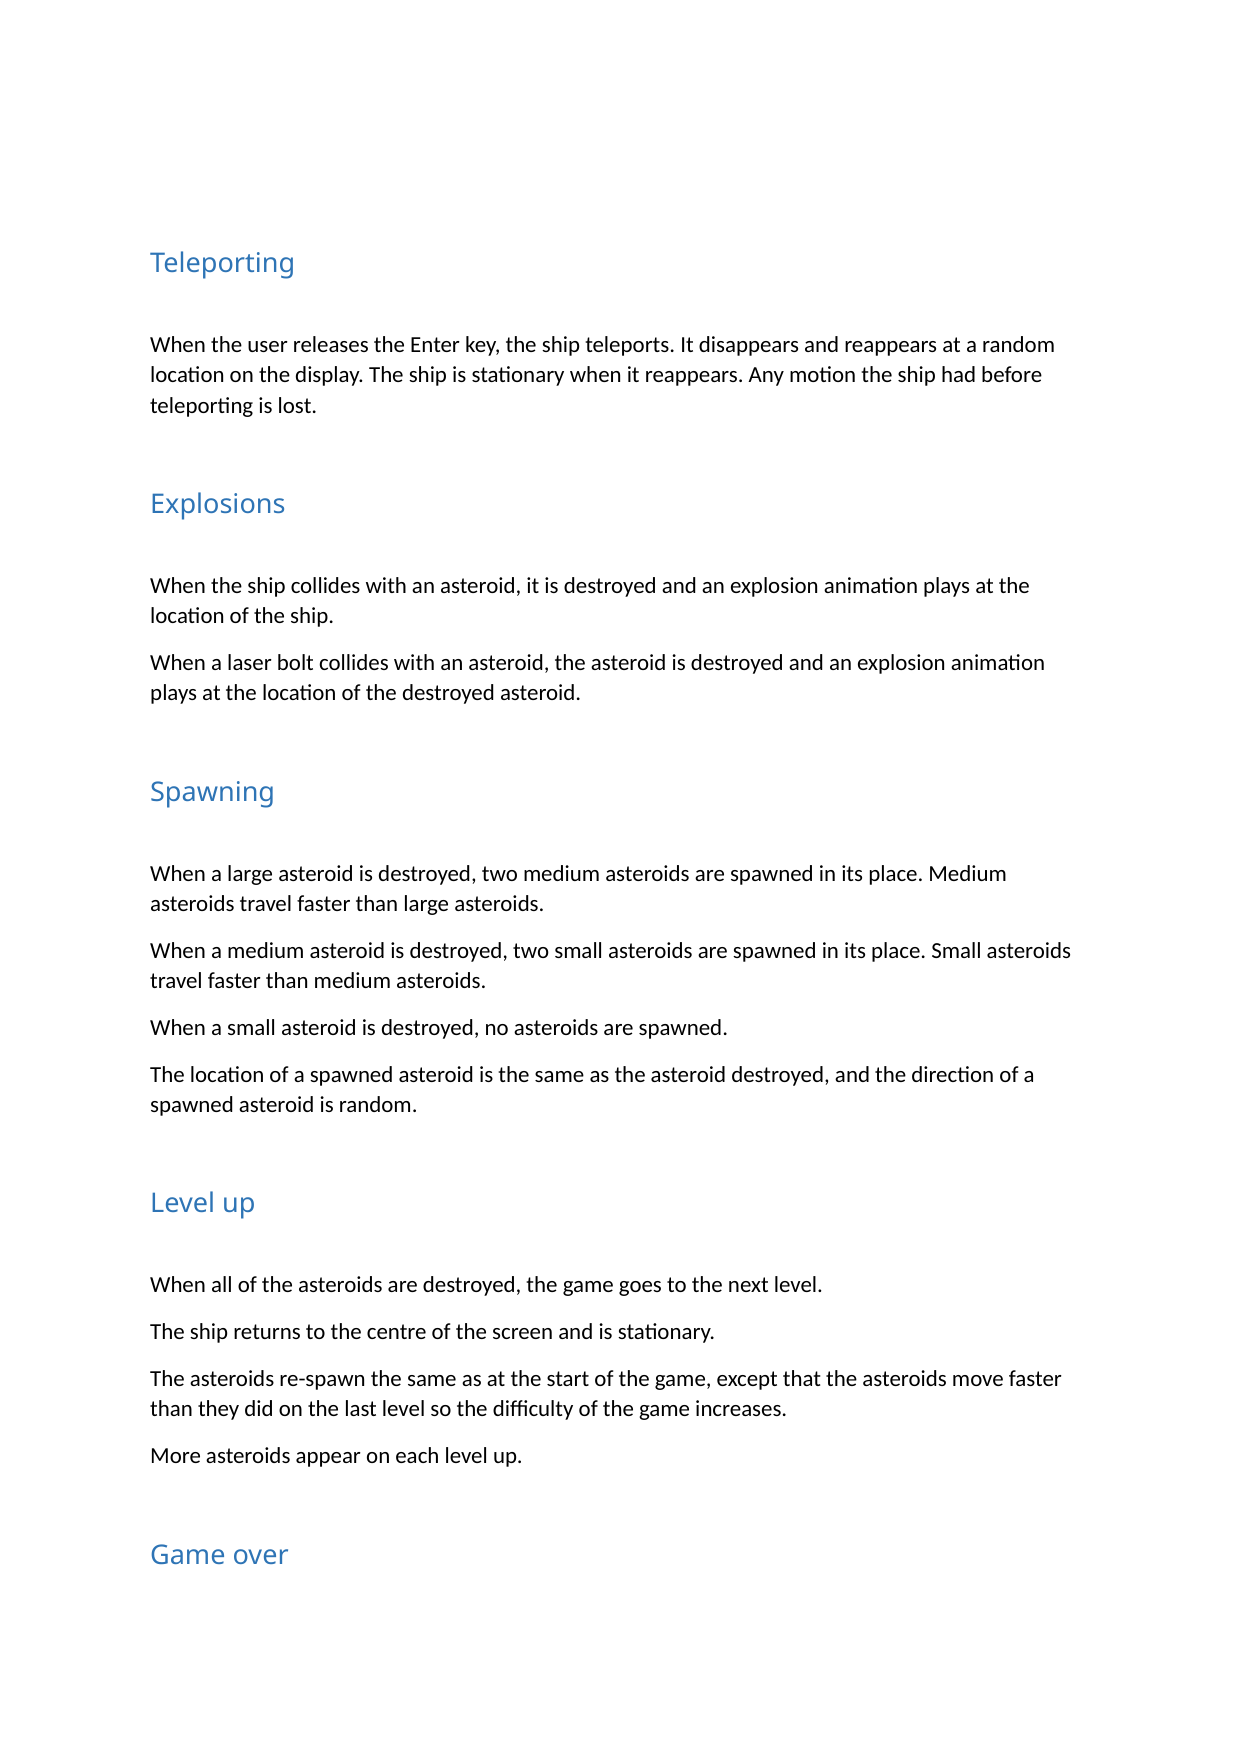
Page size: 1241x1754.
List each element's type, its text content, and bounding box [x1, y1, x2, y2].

text When the ship collides with an asteroid, it is destroyed and an explosion animation plays at the location of the ship. [150, 571, 1090, 629]
text When a medium asteroid is destroyed, two small asteroids are spawned in its place. Small asteroids travel faster than medium asteroids. [150, 936, 1090, 994]
subtitle Explosions [150, 484, 1090, 521]
text When the user releases the Enter key, the ship teleports. It disappears and reappears at a random location on the display. The ship is stationary when it reappears. Any motion the ship had before teleporting is lost. [150, 330, 1090, 419]
text When a small asteroid is destroyed, no asteroids are spawned. [150, 1013, 1090, 1041]
text The location of a spawned asteroid is the same as the asteroid destroyed, and the direction of a spawned asteroid is random. [150, 1060, 1090, 1118]
text When a large asteroid is destroyed, two medium asteroids are spawned in its place. Medium asteroids travel faster than large asteroids. [150, 859, 1090, 917]
text When a laser bolt collides with an asteroid, the asteroid is destroyed and an explosion animation plays at the location of the destroyed asteroid. [150, 648, 1090, 707]
subtitle Teleporting [150, 244, 1090, 281]
subtitle Spawning [150, 772, 1090, 809]
text When all of the asteroids are destroyed, the game goes to the next level. [150, 1271, 1090, 1299]
text The ship returns to the centre of the screen and is stationary. [150, 1317, 1090, 1346]
subtitle Level up [150, 1184, 1090, 1221]
text More asteroids appear on each level up. [150, 1441, 1090, 1469]
subtitle Game over [150, 1535, 1090, 1572]
text The asteroids re-spawn the same as at the start of the game, except that the asteroids move faster than they did on the last level so the difficulty of the game increases. [150, 1364, 1090, 1423]
